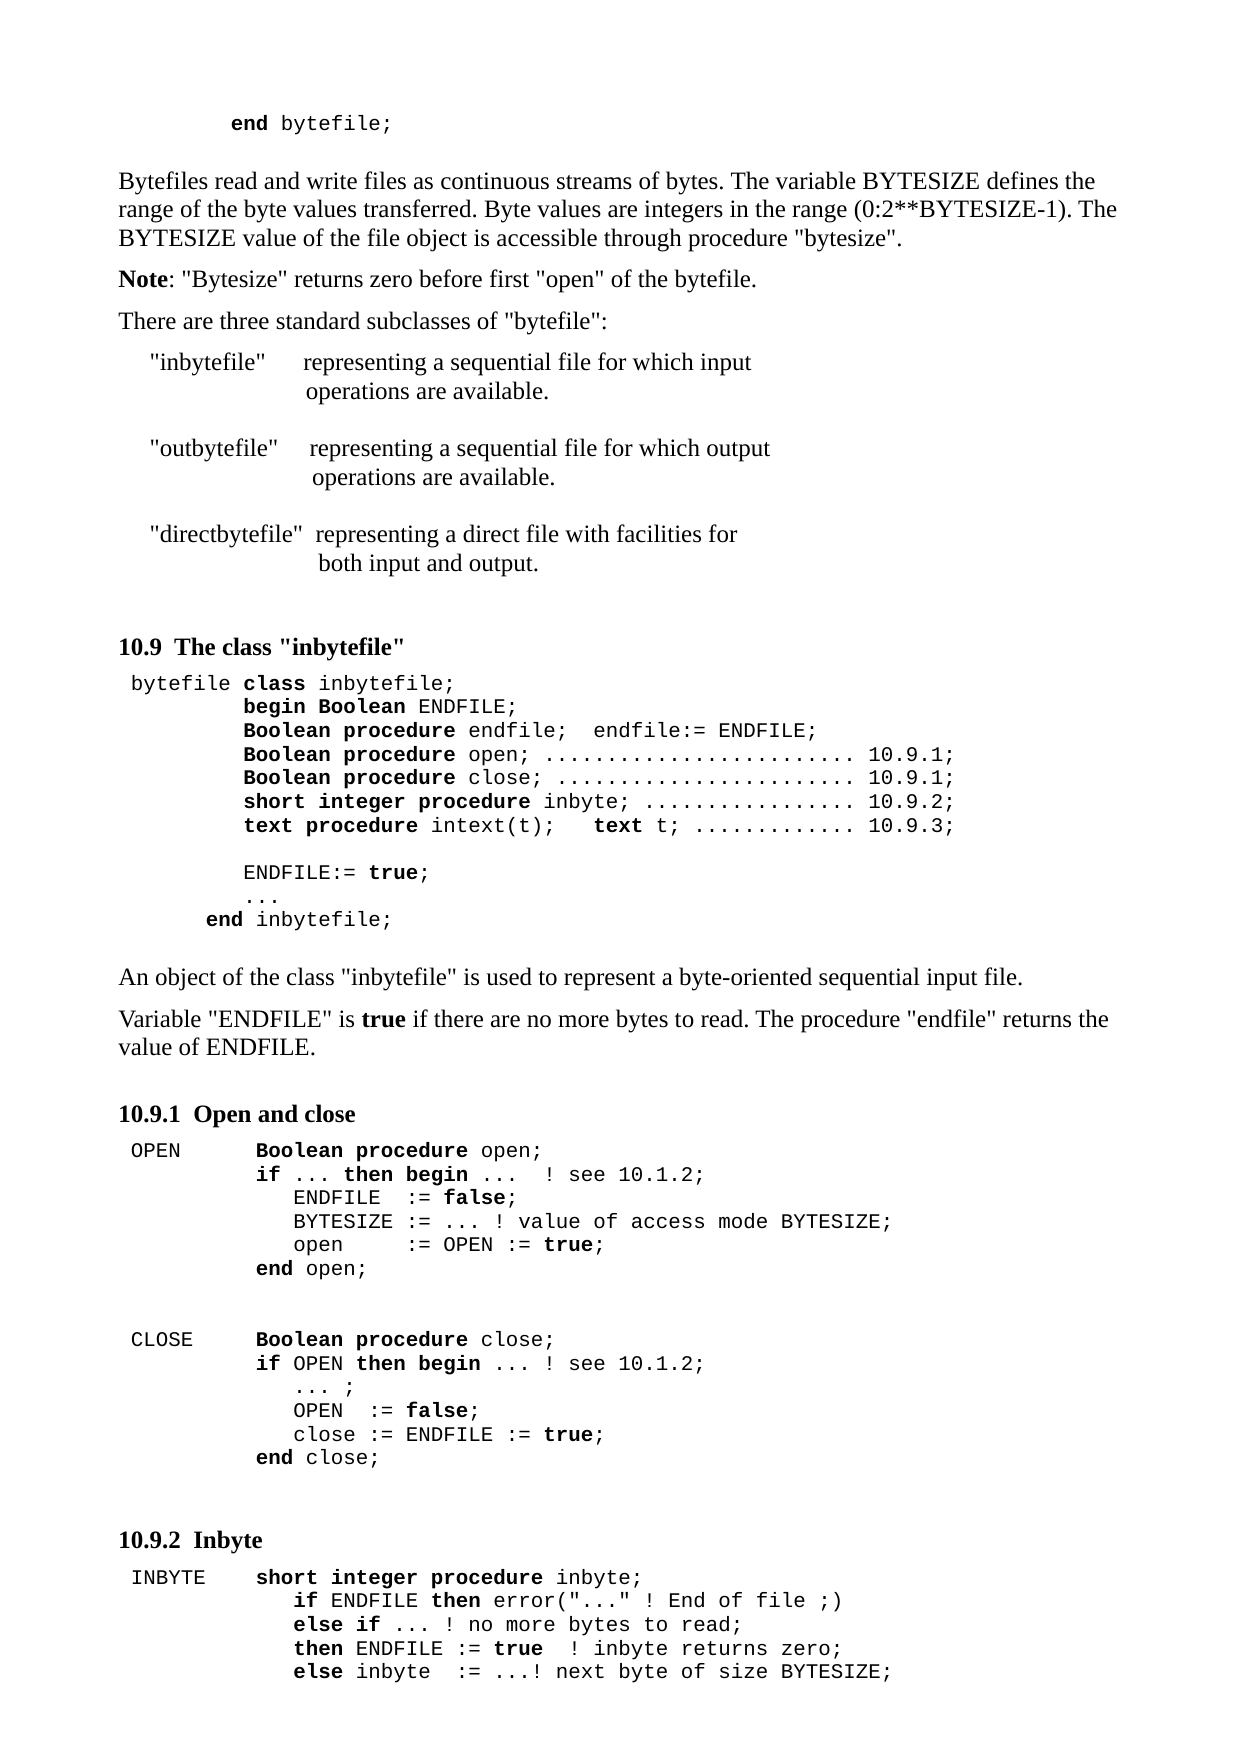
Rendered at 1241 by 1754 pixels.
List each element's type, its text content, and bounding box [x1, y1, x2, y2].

text There are three standard subclasses of "bytefile": [118, 306, 1122, 334]
text ENDFILE := false; [118, 1187, 1122, 1211]
text Note: "Bytesize" returns zero before first "open" of the bytefile. [118, 264, 1122, 293]
text end bytefile; [118, 113, 1122, 136]
text Boolean procedure close; ........................ 10.9.1; [118, 767, 1122, 791]
text ... ; [118, 1376, 1122, 1400]
text Boolean procedure open; ......................... 10.9.1; [118, 744, 1122, 767]
subtitle 10.9.2 Inbyte [118, 1525, 1122, 1554]
subtitle 10.9 The class "inbytefile" [118, 632, 1122, 660]
text else if ... ! no more bytes to read; [118, 1614, 1122, 1638]
text both input and output. [118, 548, 1122, 577]
text INBYTE short integer procedure inbyte; [118, 1567, 1122, 1590]
text "inbytefile" representing a sequential file for which input [118, 347, 1122, 376]
text end close; [118, 1447, 1122, 1471]
text OPEN := false; [118, 1400, 1122, 1424]
text ... [118, 886, 1122, 909]
text operations are available. [118, 462, 1122, 491]
text Boolean procedure endfile; endfile:= ENDFILE; [118, 720, 1122, 744]
text close := ENDFILE := true; [118, 1424, 1122, 1447]
text "directbytefile" representing a direct file with facilities for [118, 519, 1122, 548]
text if OPEN then begin ... ! see 10.1.2; [118, 1353, 1122, 1376]
text end inbytefile; [118, 909, 1122, 933]
text OPEN Boolean procedure open; [118, 1140, 1122, 1163]
subtitle 10.9.1 Open and close [118, 1099, 1122, 1127]
text ENDFILE:= true; [118, 862, 1122, 886]
text then ENDFILE := true ! inbyte returns zero; [118, 1638, 1122, 1661]
text Bytefiles read and write files as continuous streams of bytes. The variable BYTESIZE defines the range of the byte values transferred. Byte values are integers in the range (0:2**BYTESIZE-1). The BYTESIZE value of the file object is accessible through procedure "bytesize". [118, 166, 1122, 252]
text CLOSE Boolean procedure close; [118, 1329, 1122, 1353]
text operations are available. [118, 376, 1122, 404]
text BYTESIZE := ... ! value of access mode BYTESIZE; [118, 1211, 1122, 1234]
text bytefile class inbytefile; [118, 673, 1122, 696]
text "outbytefile" representing a sequential file for which output [118, 433, 1122, 462]
text end open; [118, 1258, 1122, 1282]
text open := OPEN := true; [118, 1234, 1122, 1258]
text if ENDFILE then error("..." ! End of file ;) [118, 1590, 1122, 1614]
text An object of the class "inbytefile" is used to represent a byte-oriented sequential input file. [118, 962, 1122, 991]
text if ... then begin ... ! see 10.1.2; [118, 1163, 1122, 1187]
text text procedure intext(t); text t; ............. 10.9.3; [118, 815, 1122, 838]
text else inbyte := ...! next byte of size BYTESIZE; [118, 1661, 1122, 1685]
text short integer procedure inbyte; ................. 10.9.2; [118, 791, 1122, 815]
text Variable "ENDFILE" is true if there are no more bytes to read. The procedure "endfile" returns the value of ENDFILE. [118, 1004, 1122, 1061]
text begin Boolean ENDFILE; [118, 696, 1122, 720]
